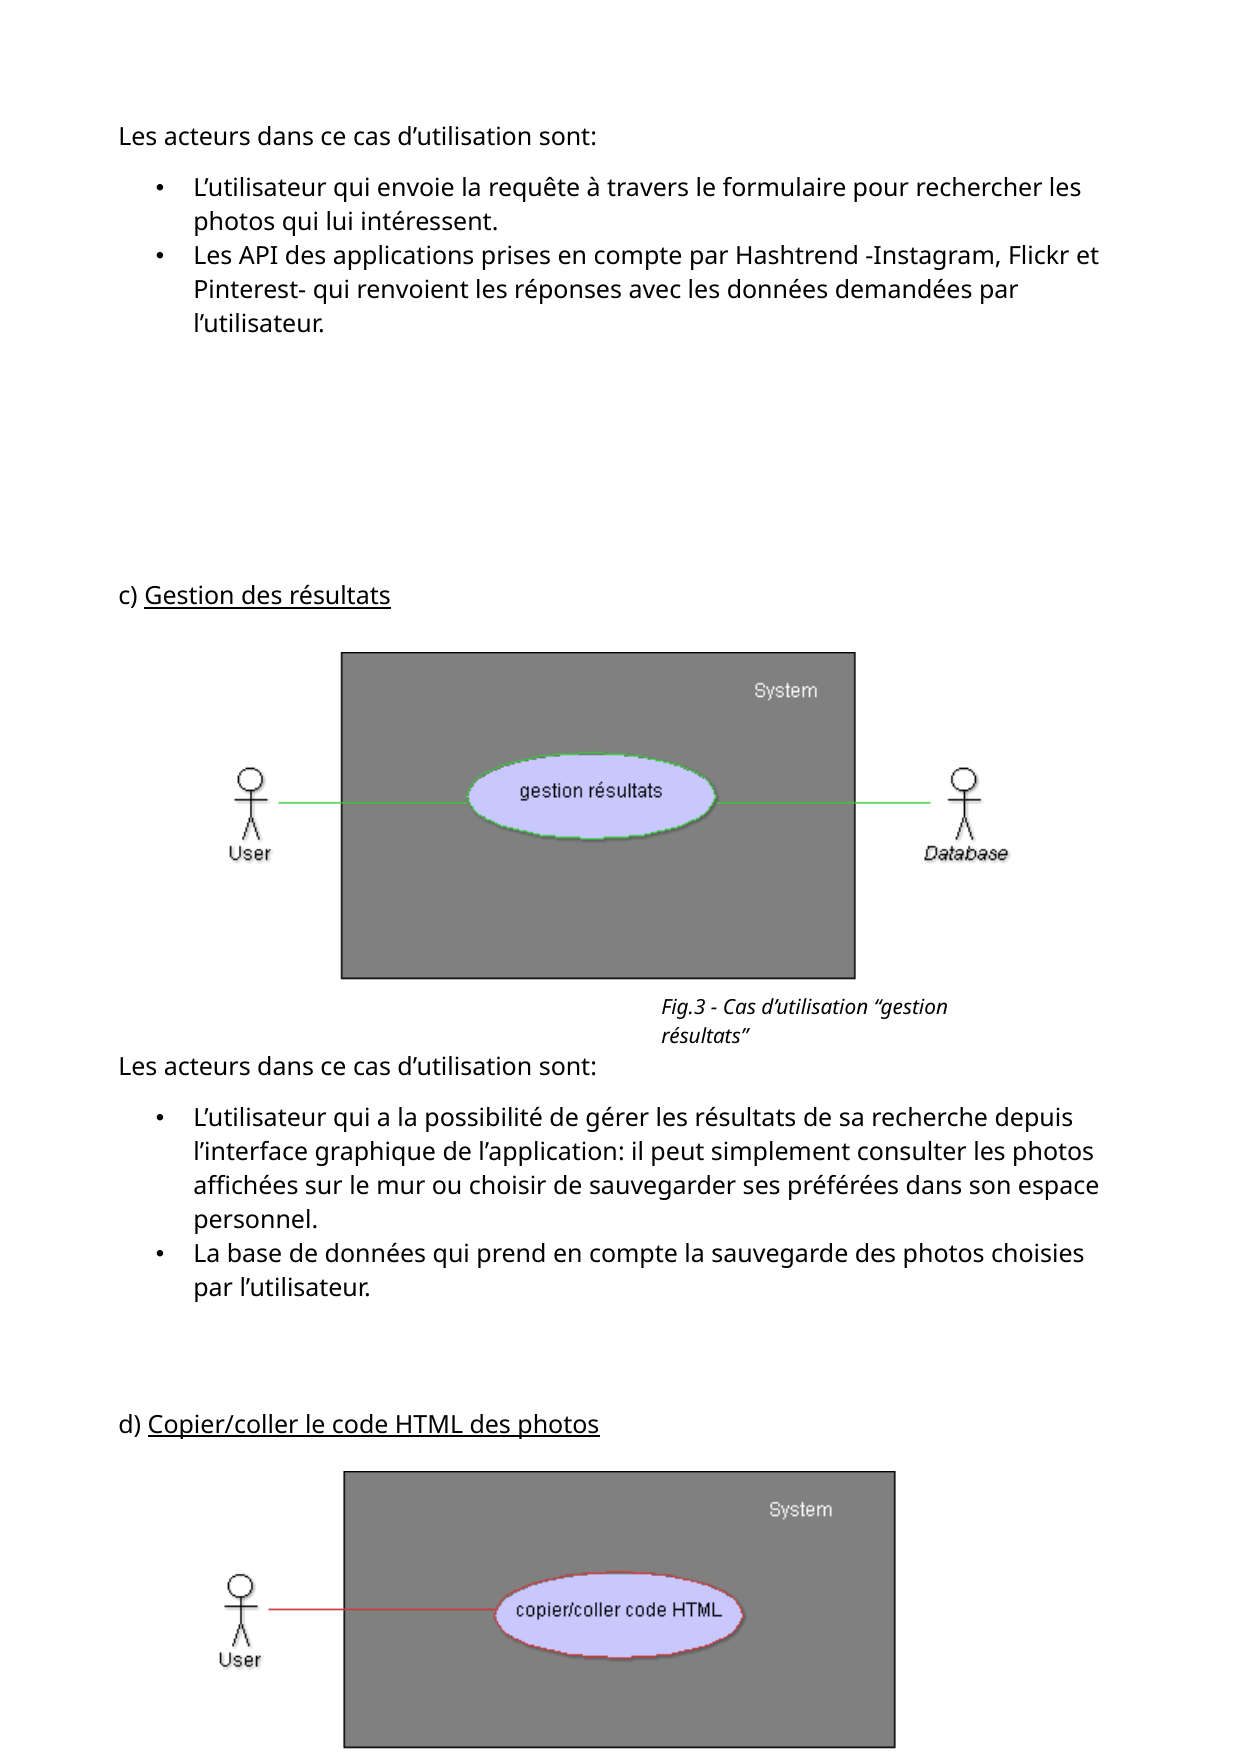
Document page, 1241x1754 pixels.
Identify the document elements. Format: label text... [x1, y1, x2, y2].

text d) Copier/coller le code HTML des photos [118, 1406, 1122, 1440]
list Les API des applications prises en compte par Hashtrend -Instagram, Flickr et Pinterest- qui renvoient les réponses avec les données demandées par l’utilisateur. [156, 237, 1122, 339]
text Les acteurs dans ce cas d’utilisation sont: [118, 118, 1122, 152]
text c) Gestion des résultats [118, 578, 1122, 612]
list L’utilisateur qui a la possibilité de gérer les résultats de sa recherche depuis l’interface graphique de l’application: il peut simplement consulter les photos affichées sur le mur ou choisir de sauvegarder ses préférées dans son espace personnel. [156, 1100, 1122, 1236]
text Les acteurs dans ce cas d’utilisation sont: [118, 1049, 1122, 1083]
list La base de données qui prend en compte la sauvegarde des photos choisies par l’utilisateur. [156, 1236, 1122, 1304]
list L’utilisateur qui envoie la requête à travers le formulaire pour rechercher les photos qui lui intéressent. [156, 169, 1122, 237]
picture [217, 1471, 899, 1750]
picture [227, 652, 1013, 981]
